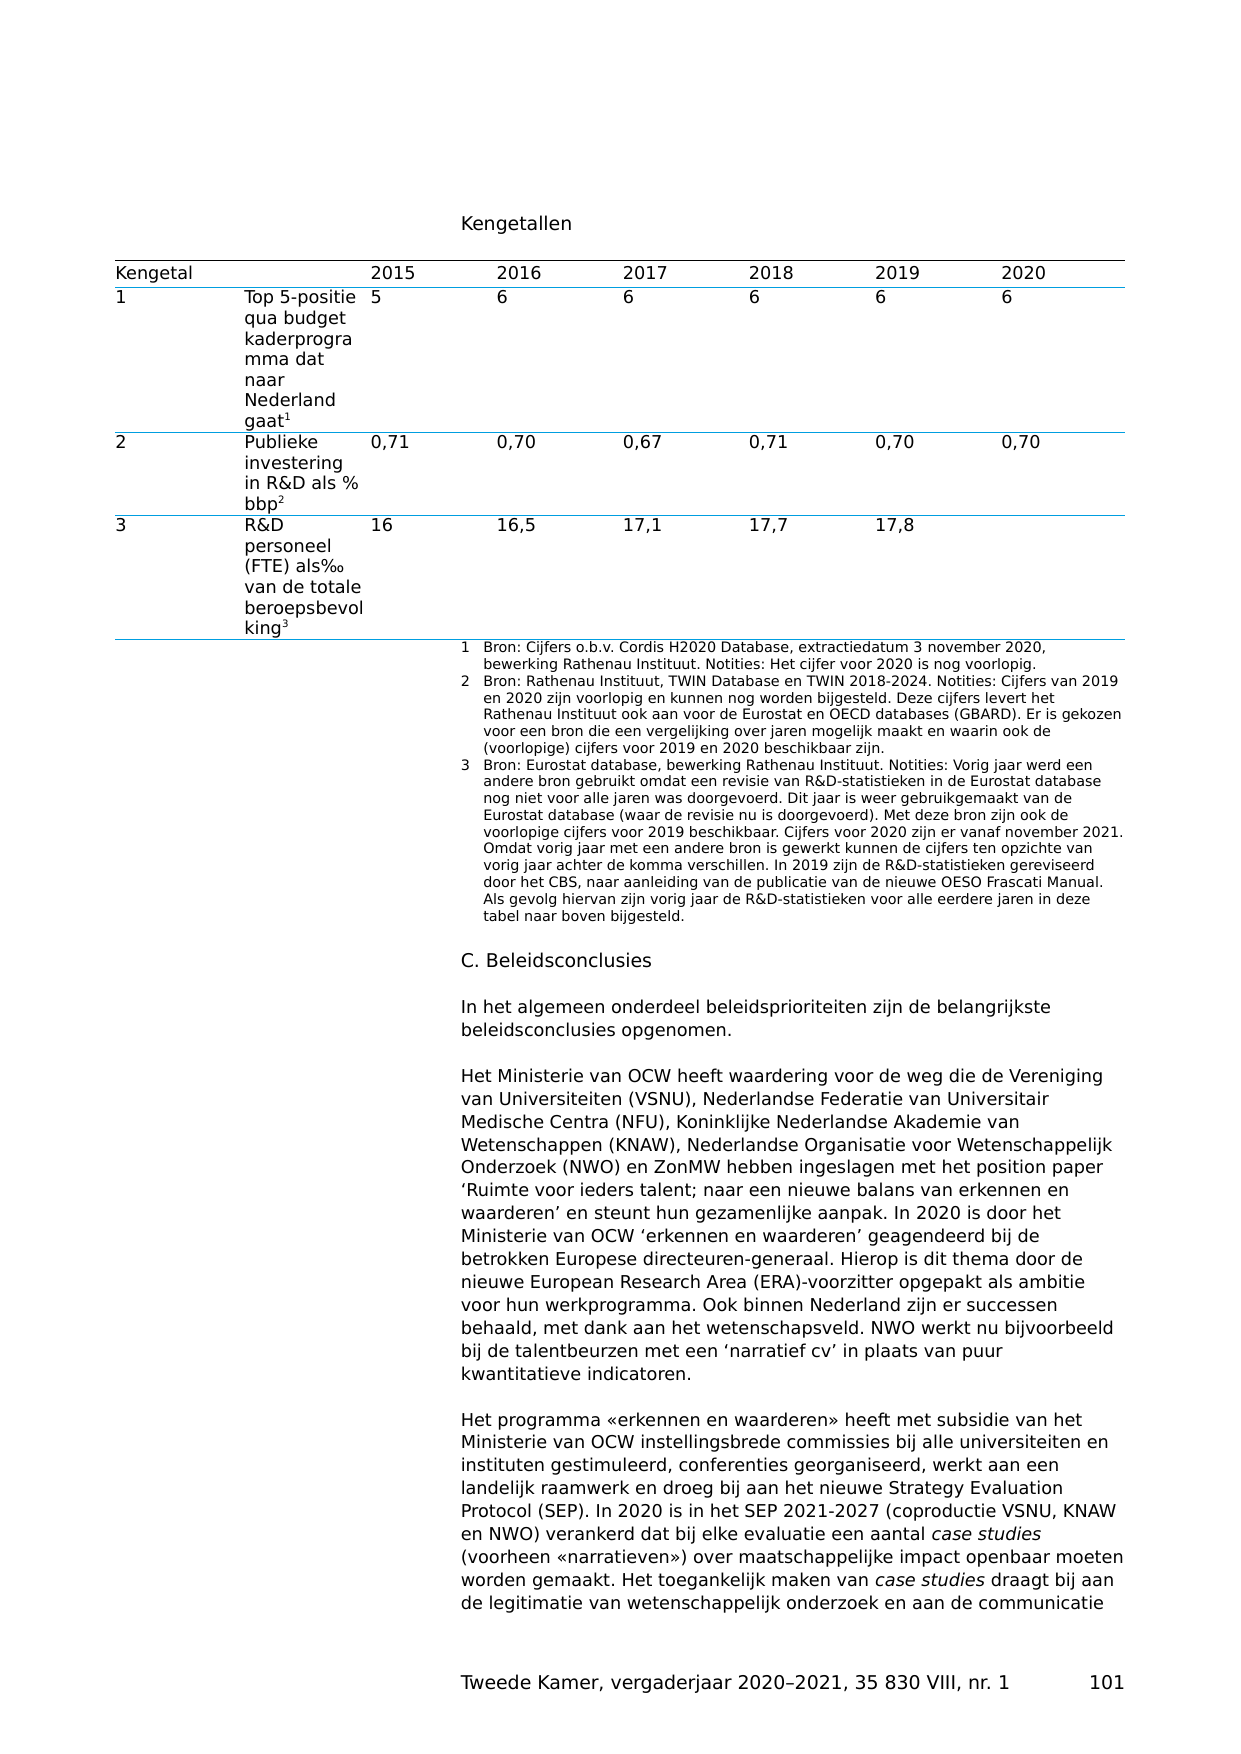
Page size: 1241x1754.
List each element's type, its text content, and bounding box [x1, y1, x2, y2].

table_cell 0,67 [620, 433, 746, 514]
text Het programma «erkennen en waarderen» heeft met subsidie van het Ministerie van OCW instellingsbrede commissies bij alle universiteiten en instituten gestimuleerd, conferenties georganiseerd, werkt aan een landelijk raamwerk en droeg bij aan het nieuwe Strategy Evaluation Protocol (SEP). In 2020 is in het SEP 2021-2027 (coproductie VSNU, KNAW en NWO) verankerd dat bij elke evaluatie een aantal case studies (voorheen «narratieven») over maatschappelijke impact openbaar moeten worden gemaakt. Het toegankelijk maken van case studies draagt bij aan de legitimatie van wetenschappelijk onderzoek en aan de communicatie [461, 1408, 1125, 1614]
table_cell 6 [872, 288, 998, 432]
table_cell 2 [115, 433, 241, 514]
table_cell Kengetal [115, 261, 367, 287]
table_cell 0,71 [368, 433, 493, 514]
table_cell 16,5 [494, 516, 620, 639]
table_cell 5 [368, 288, 493, 432]
table_cell Publieke investering in R&D als % bbp2 [241, 433, 367, 514]
table_cell 0,70 [998, 433, 1125, 514]
table_cell 6 [620, 288, 746, 432]
table_cell 3 [115, 516, 241, 639]
title Kengetallen [461, 213, 1125, 235]
table_cell 6 [746, 288, 872, 432]
table_cell 0,70 [872, 433, 998, 514]
table_cell 2019 [872, 261, 998, 287]
table_cell 17,8 [872, 516, 998, 639]
text Het Ministerie van OCW heeft waardering voor de weg die de Vereniging van Universiteiten (VSNU), Nederlandse Federatie van Universitair Medische Centra (NFU), Koninklijke Nederlandse Akademie van Wetenschappen (KNAW), Nederlandse Organisatie voor Wetenschappelijk Onderzoek (NWO) en ZonMW hebben ingeslagen met het position paper ‘Ruimte voor ieders talent; naar een nieuwe balans van erkennen en waarderen’ en steunt hun gezamenlijke aanpak. In 2020 is door het Ministerie van OCW ‘erkennen en waarderen’ geagendeerd bij de betrokken Europese directeuren-generaal. Hierop is dit thema door de nieuwe European Research Area (ERA)-voorzitter opgepakt als ambitie voor hun werkprogramma. Ook binnen Nederland zijn er successen behaald, met dank aan het wetenschapsveld. NWO werkt nu bijvoorbeeld bij de talentbeurzen met een ‘narratief cv’ in plaats van puur kwantitatieve indicatoren. [461, 1064, 1125, 1385]
table_cell 0,70 [494, 433, 620, 514]
table_cell Top 5-positie qua budget kaderprogramma dat naar Nederland gaat1 [241, 288, 367, 432]
table_cell 2016 [494, 261, 620, 287]
list Bron: Rathenau Instituut, TWIN Database en TWIN 2018-2024. Notities: Cijfers van 2019 en 2020 zijn voorlopig en kunnen nog worden bijgesteld. Deze cijfers levert het Rathenau Instituut ook aan voor de Eurostat en OECD databases (GBARD). Er is gekozen voor een bron die een vergelijking over jaren mogelijk maakt en waarin ook de (voorlopige) cijfers voor 2019 en 2020 beschikbaar zijn. [461, 673, 1125, 757]
list Bron: Eurostat database, bewerking Rathenau Instituut. Notities: Vorig jaar werd een andere bron gebruikt omdat een revisie van R&D-statistieken in de Eurostat database nog niet voor alle jaren was doorgevoerd. Dit jaar is weer gebruikgemaakt van de Eurostat database (waar de revisie nu is doorgevoerd). Met deze bron zijn ook de voorlopige cijfers voor 2019 beschikbaar. Cijfers voor 2020 zijn er vanaf november 2021. Omdat vorig jaar met een andere bron is gewerkt kunnen de cijfers ten opzichte van vorig jaar achter de komma verschillen. In 2019 zijn de R&D-statistieken gereviseerd door het CBS, naar aanleiding van de publicatie van de nieuwe OESO Frascati Manual. Als gevolg hiervan zijn vorig jaar de R&D-statistieken voor alle eerdere jaren in deze tabel naar boven bijgesteld. [461, 757, 1125, 924]
table_header Tabel 56 Kengetallen [115, 235, 1125, 260]
table_cell 17,1 [620, 516, 746, 639]
table_cell 2018 [746, 261, 872, 287]
text In het algemeen onderdeel beleidsprioriteiten zijn de belangrijkste beleidsconclusies opgenomen. [461, 995, 1125, 1041]
title C. Beleidsconclusies [461, 949, 1125, 971]
table_cell 16 [368, 516, 493, 639]
table_cell 6 [494, 288, 620, 432]
table_cell R&D personeel (FTE) als‰ van de totale beroepsbevolking3 [241, 516, 367, 639]
table_cell 2015 [368, 261, 493, 287]
table_cell 17,7 [746, 516, 872, 639]
table_cell 1 [115, 288, 241, 432]
table_cell 2020 [998, 261, 1125, 287]
table_cell 6 [998, 288, 1125, 432]
table_cell 2017 [620, 261, 746, 287]
table_cell [998, 516, 1125, 639]
list Bron: Cijfers o.b.v. Cordis H2020 Database, extractiedatum 3 november 2020, bewerking Rathenau Instituut. Notities: Het cijfer voor 2020 is nog voorlopig. [461, 640, 1125, 673]
table_cell 0,71 [746, 433, 872, 514]
